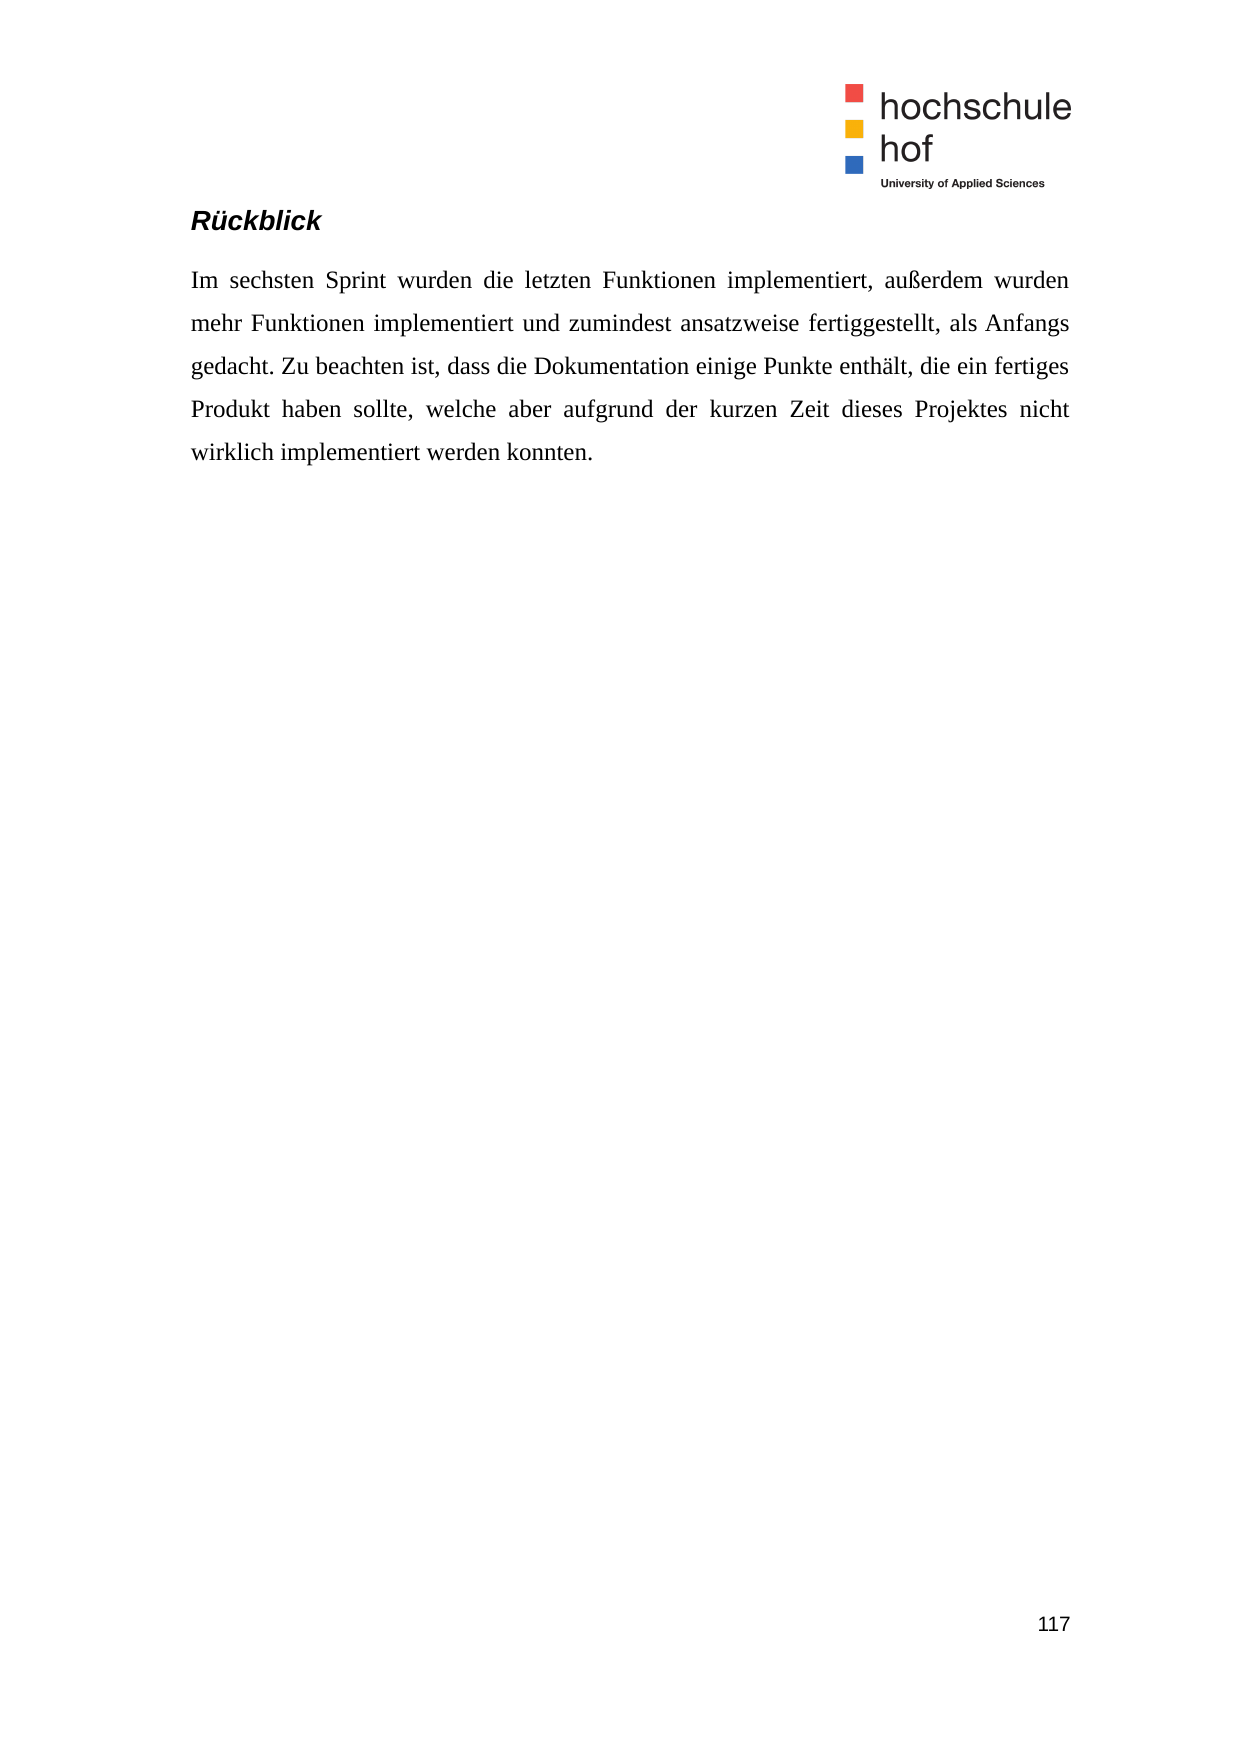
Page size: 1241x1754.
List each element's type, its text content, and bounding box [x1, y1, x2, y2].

subtitle Rückblick [191, 204, 1070, 236]
picture [845, 84, 1071, 189]
text Im sechsten Sprint wurden die letzten Funktionen implementiert, außerdem wurden mehr Funktionen implementiert und zumindest ansatzweise fertiggestellt, als Anfangs gedacht. Zu beachten ist, dass die Dokumentation einige Punkte enthält, die ein fertiges Produkt haben sollte, welche aber aufgrund der kurzen Zeit dieses Projektes nicht wirklich implementiert werden konnten. [191, 265, 1070, 466]
